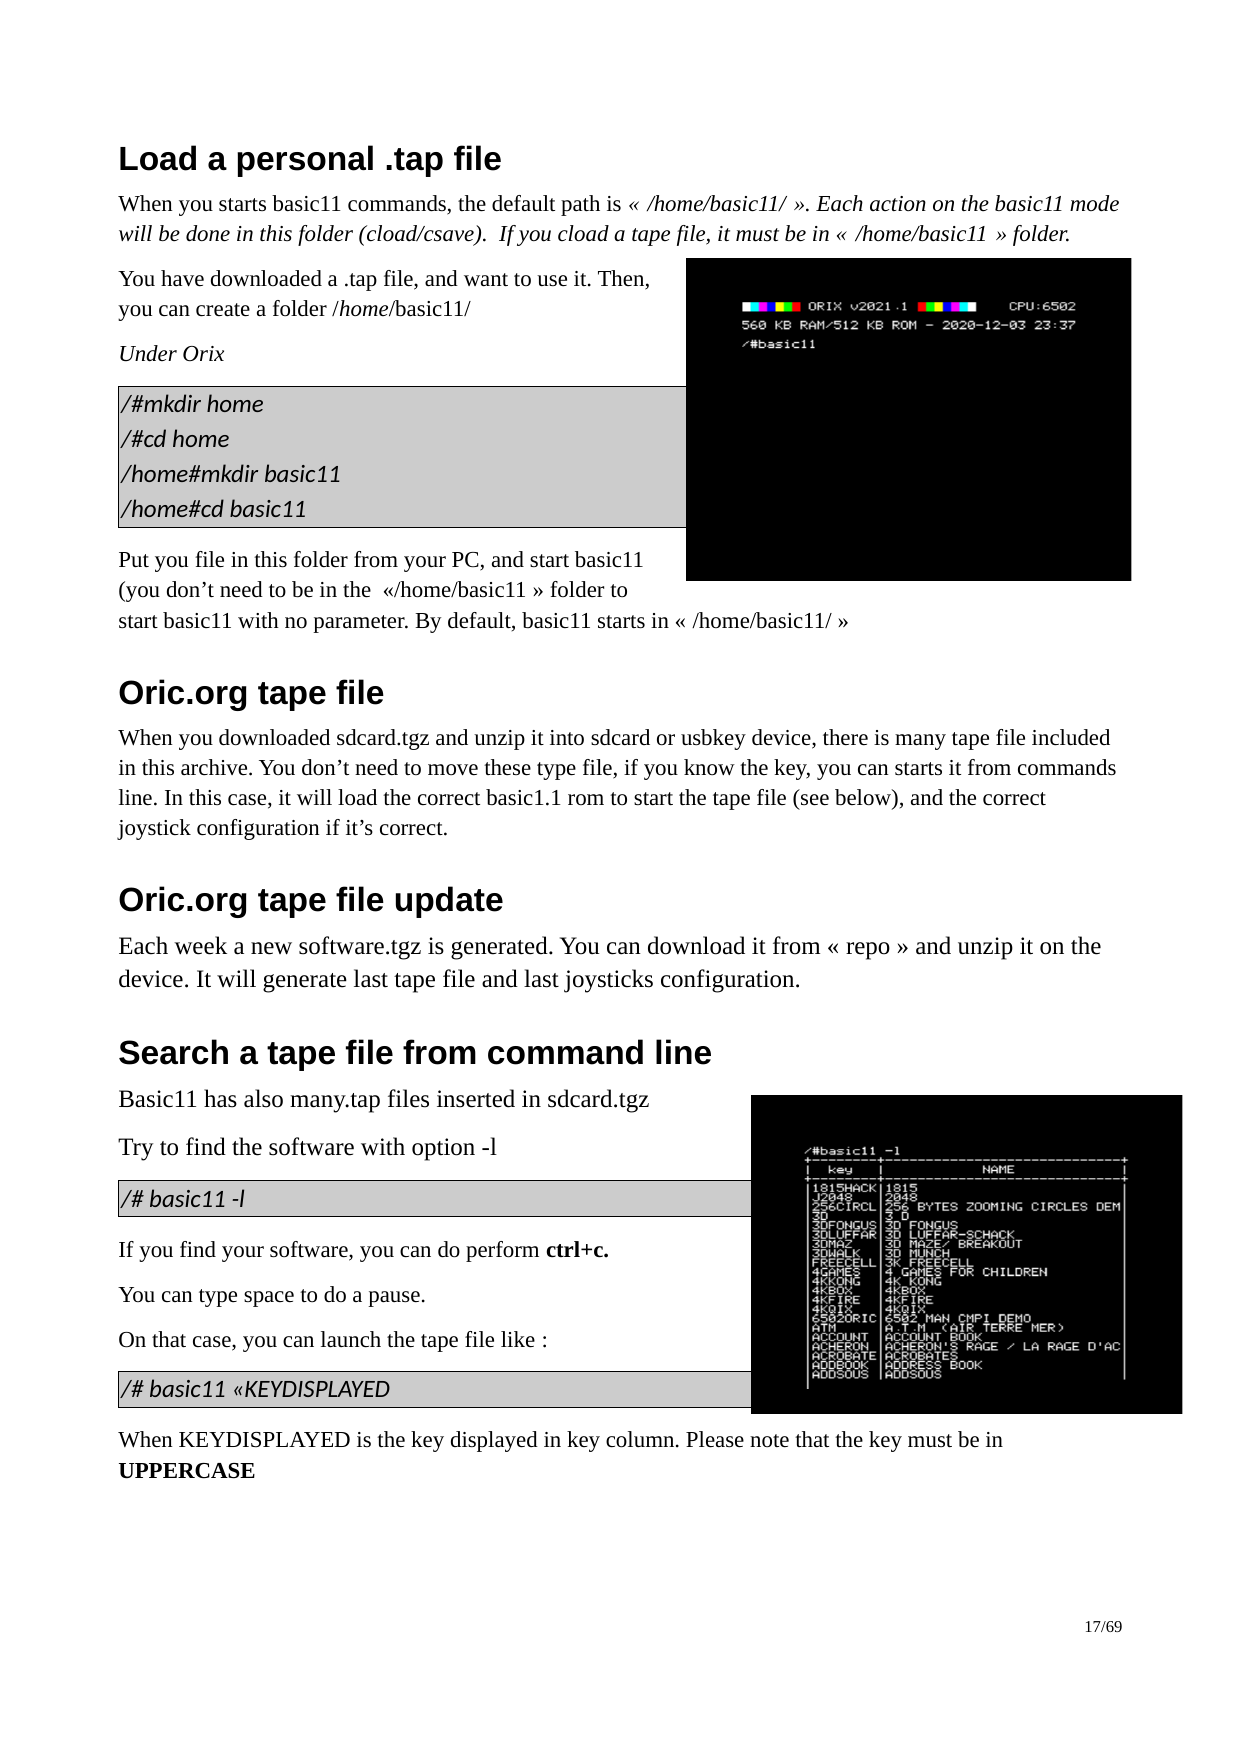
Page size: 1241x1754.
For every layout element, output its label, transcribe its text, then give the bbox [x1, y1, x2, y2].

text /#mkdir home /#cd home /home#mkdir basic11 /home#cd basic11 [119, 387, 686, 527]
text Under Orix [118, 341, 686, 367]
text Put you file in this folder from your PC, and start basic11 (you don’t need to be in the «/home/basic11 » folder to start basic11 with no parameter. By default, basic11 starts in « /home/basic11/ » [118, 546, 1122, 633]
text When you starts basic11 commands, the default path is « /home/basic11/ ». Each action on the basic11 mode will be done in this folder (cload/csave). If you cload a tape file, it must be in « /home/basic11 » folder. [118, 190, 1122, 247]
picture [686, 258, 1132, 581]
picture [751, 1095, 1183, 1414]
text Basic11 has also many.tap files inserted in sdcard.tgz [118, 1084, 1122, 1113]
text When KEYDISPLAYED is the key displayed in key column. Please note that the key must be in UPPERCASE [118, 1426, 1122, 1483]
text You can type space to do a pause. [118, 1281, 751, 1307]
subtitle Oric.org tape file [118, 673, 1122, 711]
text If you find your software, you can do perform ctrl+c. [118, 1236, 751, 1262]
text Each week a new software.tgz is generated. You can download it from « repo » and unzip it on the device. It will generate last tape file and last joysticks configuration. [118, 931, 1122, 993]
subtitle Search a tape file from command line [118, 1033, 1122, 1072]
text /# basic11 -l [119, 1181, 751, 1216]
text On that case, you can launch the tape file like : [118, 1326, 751, 1352]
text /# basic11 «KEYDISPLAYED [119, 1372, 751, 1407]
text You have downloaded a .tap file, and want to use it. Then, you can create a folder /home/basic11/ [118, 265, 686, 322]
text When you downloaded sdcard.tgz and unzip it into sdcard or usbkey device, there is many tape file included in this archive. You don’t need to move these type file, if you know the key, you can starts it from commands line. In this case, it will load the correct basic1.1 rom to start the tape file (see below), and the correct joystick configuration if it’s correct. [118, 724, 1122, 841]
subtitle Oric.org tape file update [118, 880, 1122, 919]
subtitle Load a personal .tap file [118, 139, 1122, 178]
text Try to find the software with option -l [118, 1132, 751, 1161]
